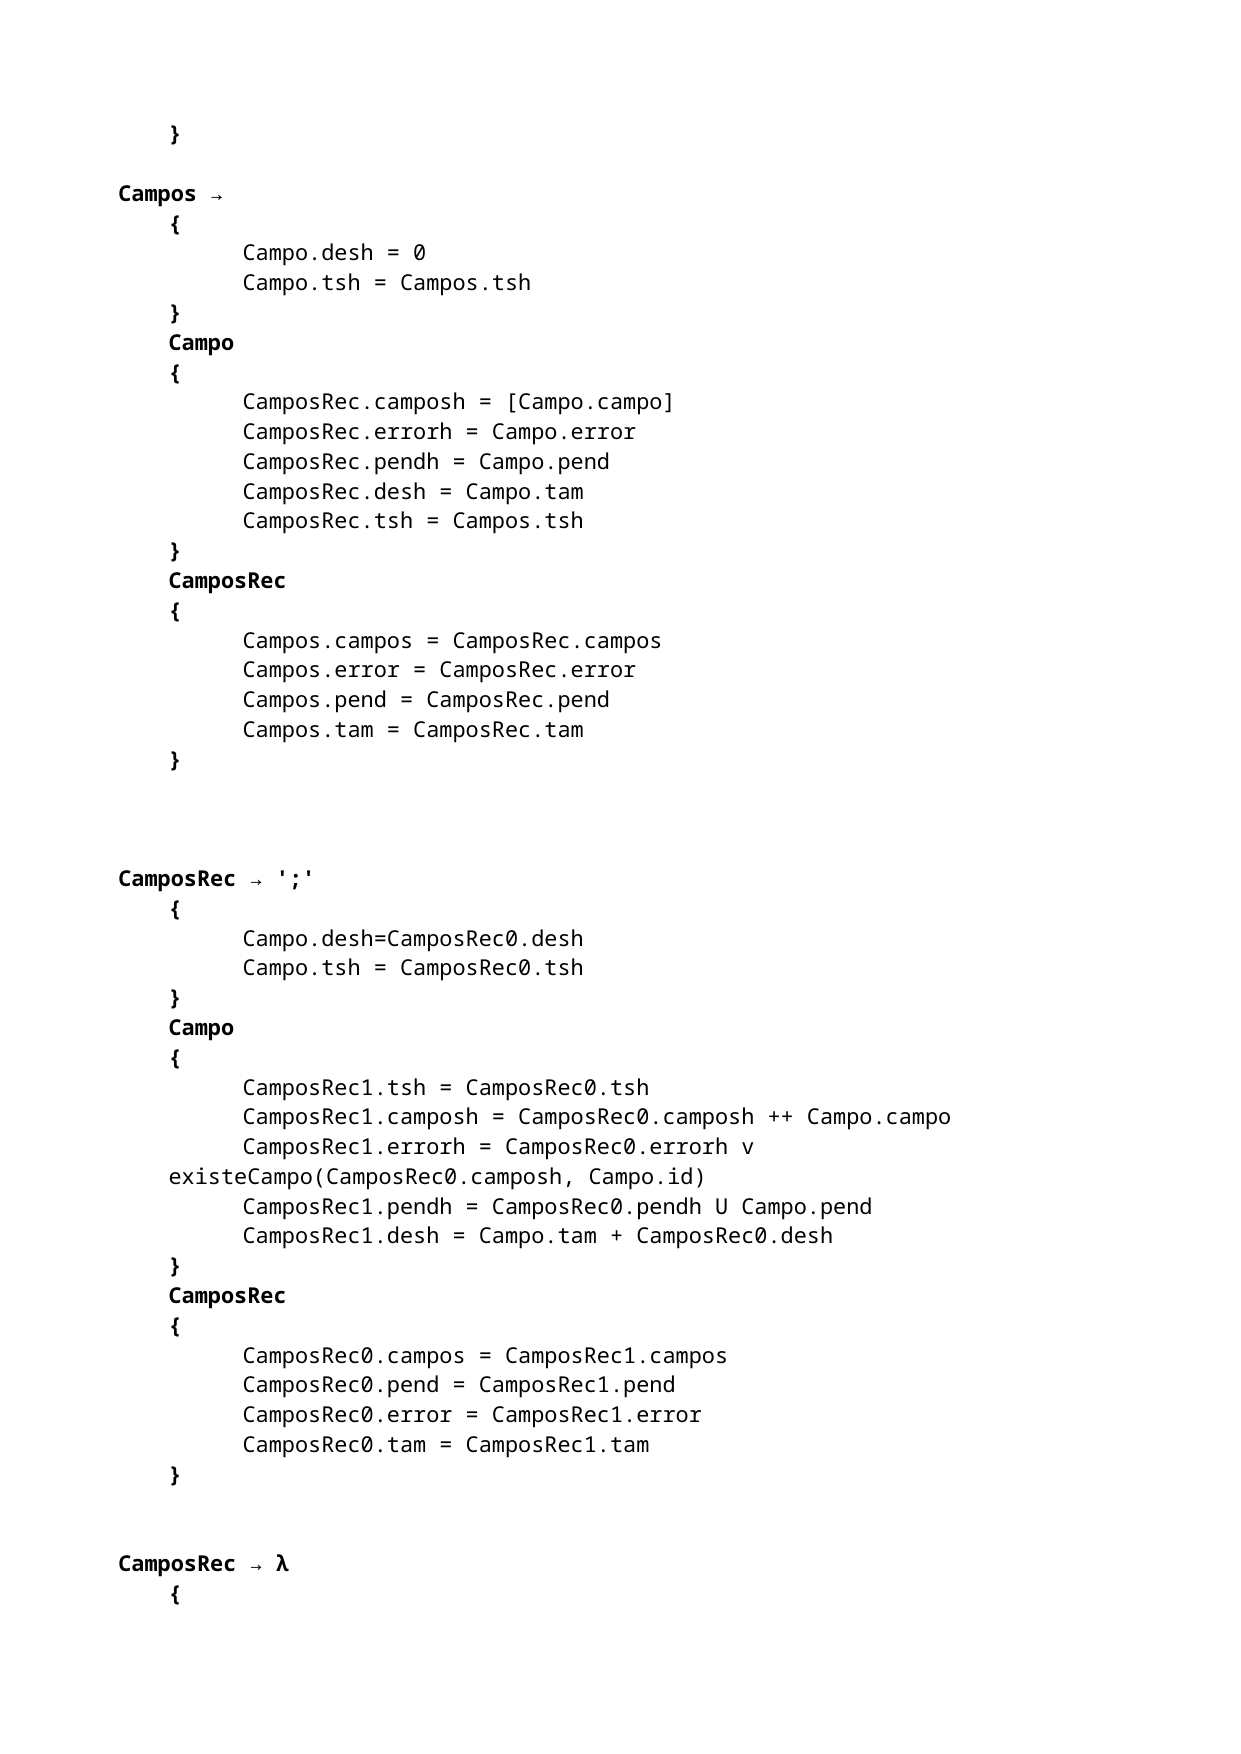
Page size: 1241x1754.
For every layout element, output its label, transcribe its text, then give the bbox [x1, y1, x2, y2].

text Campo [168, 327, 1122, 356]
text CamposRec.camposh = [Campo.campo] [168, 386, 1122, 416]
text CamposRec0.tam = CamposRec1.tam [168, 1429, 1122, 1459]
text } [168, 297, 1122, 327]
text CamposRec → ';' [118, 863, 1122, 893]
text CamposRec1.tsh = CamposRec0.tsh [168, 1071, 1122, 1101]
text { [168, 207, 1122, 237]
text CamposRec1.errorh = CamposRec0.errorh v existeCampo(CamposRec0.camposh, Campo.id) [168, 1131, 1122, 1191]
text { [168, 356, 1122, 386]
text } [168, 1250, 1122, 1280]
text } [168, 982, 1122, 1012]
text { [168, 893, 1122, 922]
text CamposRec0.campos = CamposRec1.campos [168, 1339, 1122, 1369]
text } [168, 118, 1122, 148]
text Campos → [118, 178, 1122, 207]
text CamposRec1.pendh = CamposRec0.pendh U Campo.pend [168, 1191, 1122, 1220]
text CamposRec [168, 1280, 1122, 1310]
text { [168, 1042, 1122, 1071]
text Campo.tsh = Campos.tsh [168, 267, 1122, 297]
text Campo.tsh = CamposRec0.tsh [168, 952, 1122, 982]
text CamposRec.pendh = Campo.pend [168, 446, 1122, 476]
text CamposRec1.camposh = CamposRec0.camposh ++ Campo.campo [168, 1101, 1122, 1131]
text } [168, 744, 1122, 773]
text Campos.campos = CamposRec.campos [168, 624, 1122, 654]
text } [168, 535, 1122, 565]
text Campo [168, 1012, 1122, 1042]
text CamposRec1.desh = Campo.tam + CamposRec0.desh [168, 1220, 1122, 1250]
text CamposRec.errorh = Campo.error [168, 416, 1122, 446]
text CamposRec → λ [118, 1548, 1122, 1578]
text Campo.desh=CamposRec0.desh [168, 922, 1122, 952]
text CamposRec [168, 565, 1122, 595]
text { [168, 1578, 1122, 1608]
text { [168, 1310, 1122, 1339]
text Campos.error = CamposRec.error [168, 654, 1122, 684]
text { [168, 595, 1122, 624]
text CamposRec0.pend = CamposRec1.pend [168, 1369, 1122, 1399]
text CamposRec0.error = CamposRec1.error [168, 1399, 1122, 1429]
text CamposRec.desh = Campo.tam [168, 476, 1122, 505]
text Campo.desh = 0 [168, 237, 1122, 267]
text } [168, 1459, 1122, 1488]
text Campos.tam = CamposRec.tam [168, 714, 1122, 744]
text Campos.pend = CamposRec.pend [168, 684, 1122, 714]
text CamposRec.tsh = Campos.tsh [168, 505, 1122, 535]
